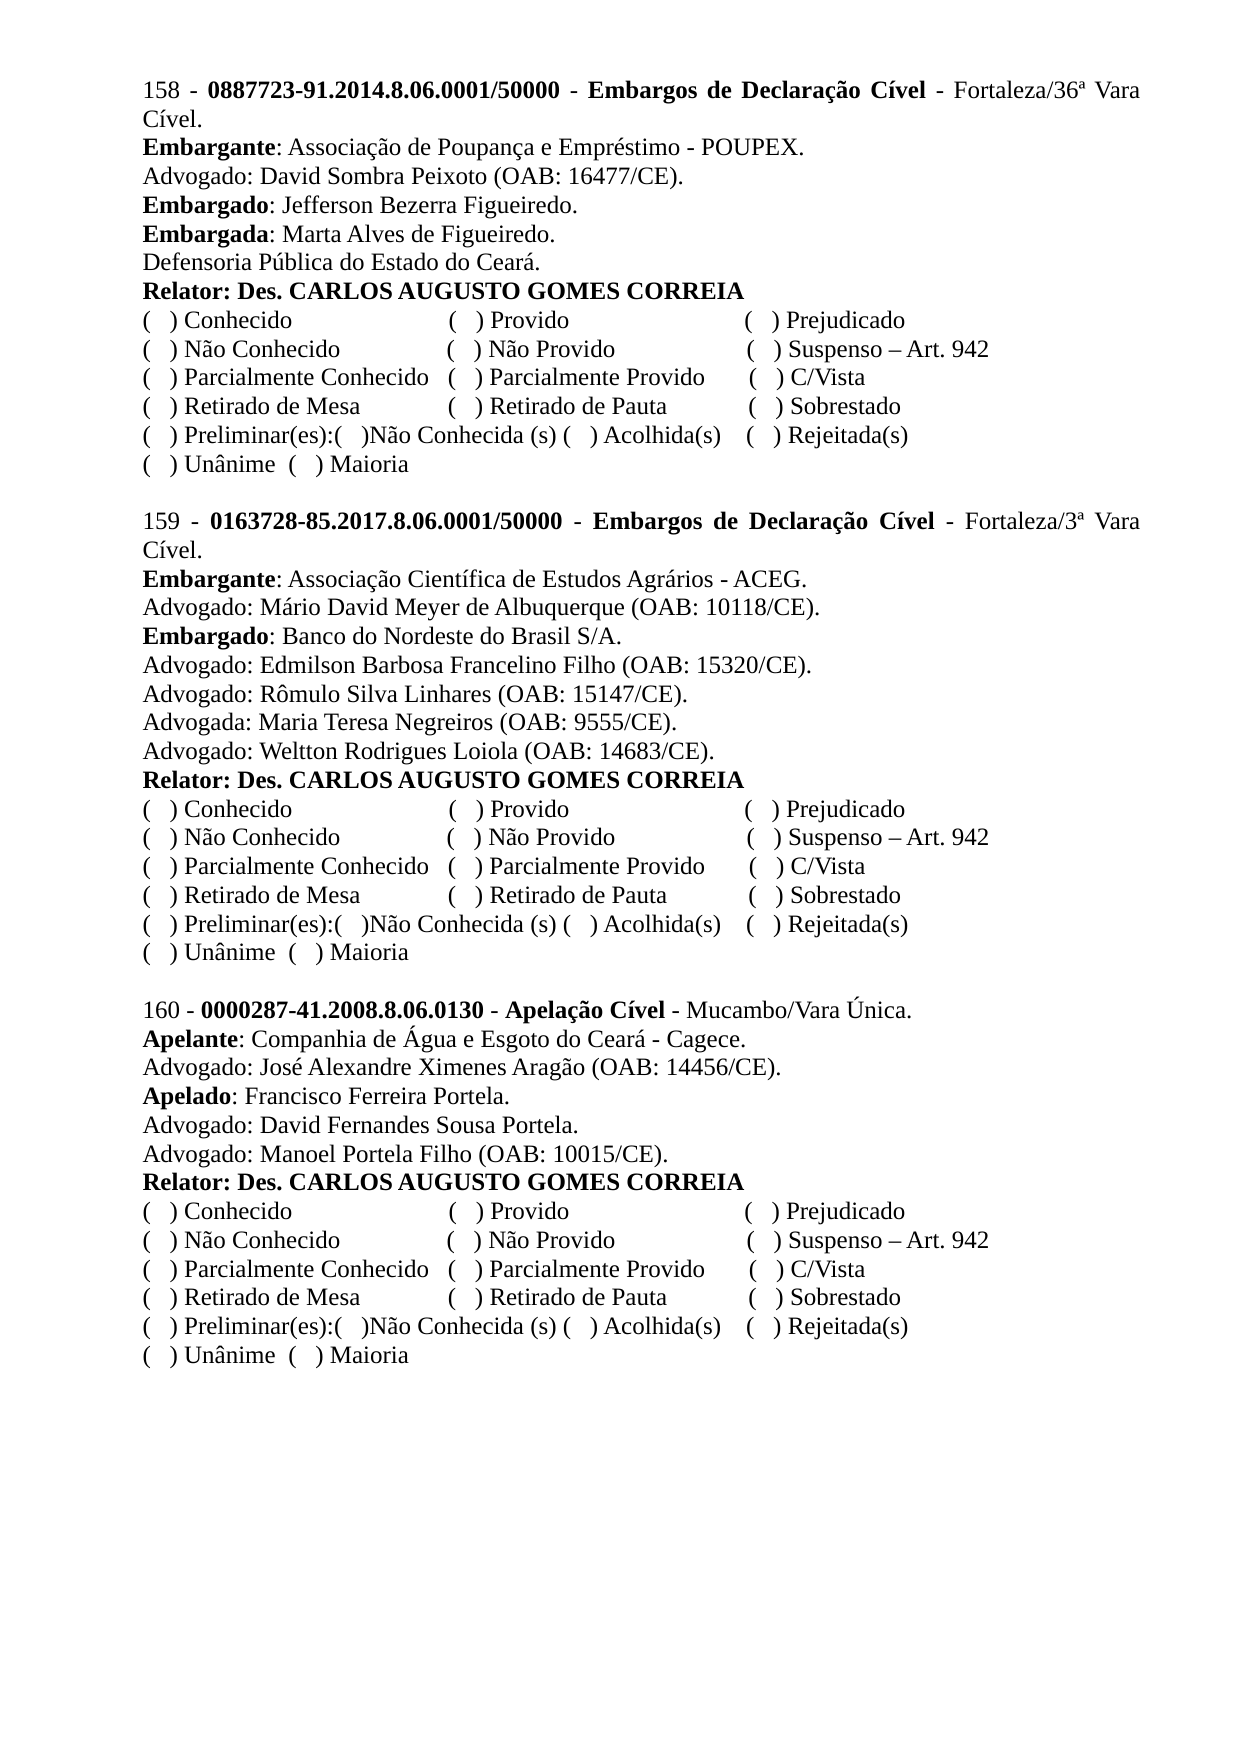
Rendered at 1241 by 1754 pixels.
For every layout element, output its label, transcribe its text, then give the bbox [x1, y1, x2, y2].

text Embargada: Marta Alves de Figueiredo. [142, 219, 1141, 247]
text ( ) Não Conhecido ( ) Não Provido ( ) Suspenso – Art. 942 [142, 334, 1158, 362]
text Advogado: David Sombra Peixoto (OAB: 16477/CE). [142, 161, 1141, 190]
text Advogado: Weltton Rodrigues Loiola (OAB: 14683/CE). [142, 736, 1141, 765]
text Relator: Des. CARLOS AUGUSTO GOMES CORREIA [142, 1167, 1141, 1196]
text Defensoria Pública do Estado do Ceará. [142, 247, 1141, 276]
text 160 - 0000287-41.2008.8.06.0130 - Apelação Cível - Mucambo/Vara Única. [142, 995, 1141, 1024]
text ( ) Unânime ( ) Maioria [142, 937, 1158, 966]
text ( ) Parcialmente Conhecido ( ) Parcialmente Provido ( ) C/Vista [142, 362, 1158, 391]
text Embargado: Banco do Nordeste do Brasil S/A. [142, 621, 1141, 650]
text ( ) Conhecido ( ) Provido ( ) Prejudicado [142, 305, 1141, 334]
text ( ) Unânime ( ) Maioria [142, 1340, 1158, 1369]
text ( ) Não Conhecido ( ) Não Provido ( ) Suspenso – Art. 942 [142, 1225, 1158, 1254]
text Embargante: Associação de Poupança e Empréstimo - POUPEX. [142, 132, 1141, 161]
text ( ) Não Conhecido ( ) Não Provido ( ) Suspenso – Art. 942 [142, 822, 1158, 851]
text ( ) Parcialmente Conhecido ( ) Parcialmente Provido ( ) C/Vista [142, 1254, 1158, 1282]
text Embargante: Associação Científica de Estudos Agrários - ACEG. [142, 564, 1141, 592]
text ( ) Retirado de Mesa ( ) Retirado de Pauta ( ) Sobrestado [142, 1282, 1158, 1311]
text ( ) Conhecido ( ) Provido ( ) Prejudicado [142, 1196, 1141, 1225]
text Advogado: Rômulo Silva Linhares (OAB: 15147/CE). [142, 679, 1141, 707]
text ( ) Preliminar(es):( )Não Conhecida (s) ( ) Acolhida(s) ( ) Rejeitada(s) [142, 1311, 1158, 1340]
text Advogado: Edmilson Barbosa Francelino Filho (OAB: 15320/CE). [142, 650, 1141, 679]
text Relator: Des. CARLOS AUGUSTO GOMES CORREIA [142, 765, 1141, 794]
text ( ) Parcialmente Conhecido ( ) Parcialmente Provido ( ) C/Vista [142, 851, 1158, 880]
text Relator: Des. CARLOS AUGUSTO GOMES CORREIA [142, 276, 1141, 305]
text Advogado: David Fernandes Sousa Portela. [142, 1110, 1141, 1139]
text Advogada: Maria Teresa Negreiros (OAB: 9555/CE). [142, 707, 1141, 736]
text ( ) Retirado de Mesa ( ) Retirado de Pauta ( ) Sobrestado [142, 880, 1158, 909]
text Advogado: José Alexandre Ximenes Aragão (OAB: 14456/CE). [142, 1052, 1141, 1081]
text Advogado: Manoel Portela Filho (OAB: 10015/CE). [142, 1139, 1141, 1167]
text Apelante: Companhia de Água e Esgoto do Ceará - Cagece. [142, 1024, 1141, 1052]
text Advogado: Mário David Meyer de Albuquerque (OAB: 10118/CE). [142, 592, 1141, 621]
text ( ) Preliminar(es):( )Não Conhecida (s) ( ) Acolhida(s) ( ) Rejeitada(s) [142, 909, 1158, 937]
text ( ) Conhecido ( ) Provido ( ) Prejudicado [142, 794, 1141, 822]
text ( ) Unânime ( ) Maioria [142, 449, 1158, 477]
text Embargado: Jefferson Bezerra Figueiredo. [142, 190, 1141, 219]
text ( ) Preliminar(es):( )Não Conhecida (s) ( ) Acolhida(s) ( ) Rejeitada(s) [142, 420, 1158, 449]
text 159 - 0163728-85.2017.8.06.0001/50000 - Embargos de Declaração Cível - Fortaleza/3ª Vara Cível. [142, 506, 1141, 564]
text ( ) Retirado de Mesa ( ) Retirado de Pauta ( ) Sobrestado [142, 391, 1158, 420]
text Apelado: Francisco Ferreira Portela. [142, 1081, 1141, 1110]
text 158 - 0887723-91.2014.8.06.0001/50000 - Embargos de Declaração Cível - Fortaleza/36ª Vara Cível. [142, 75, 1141, 132]
